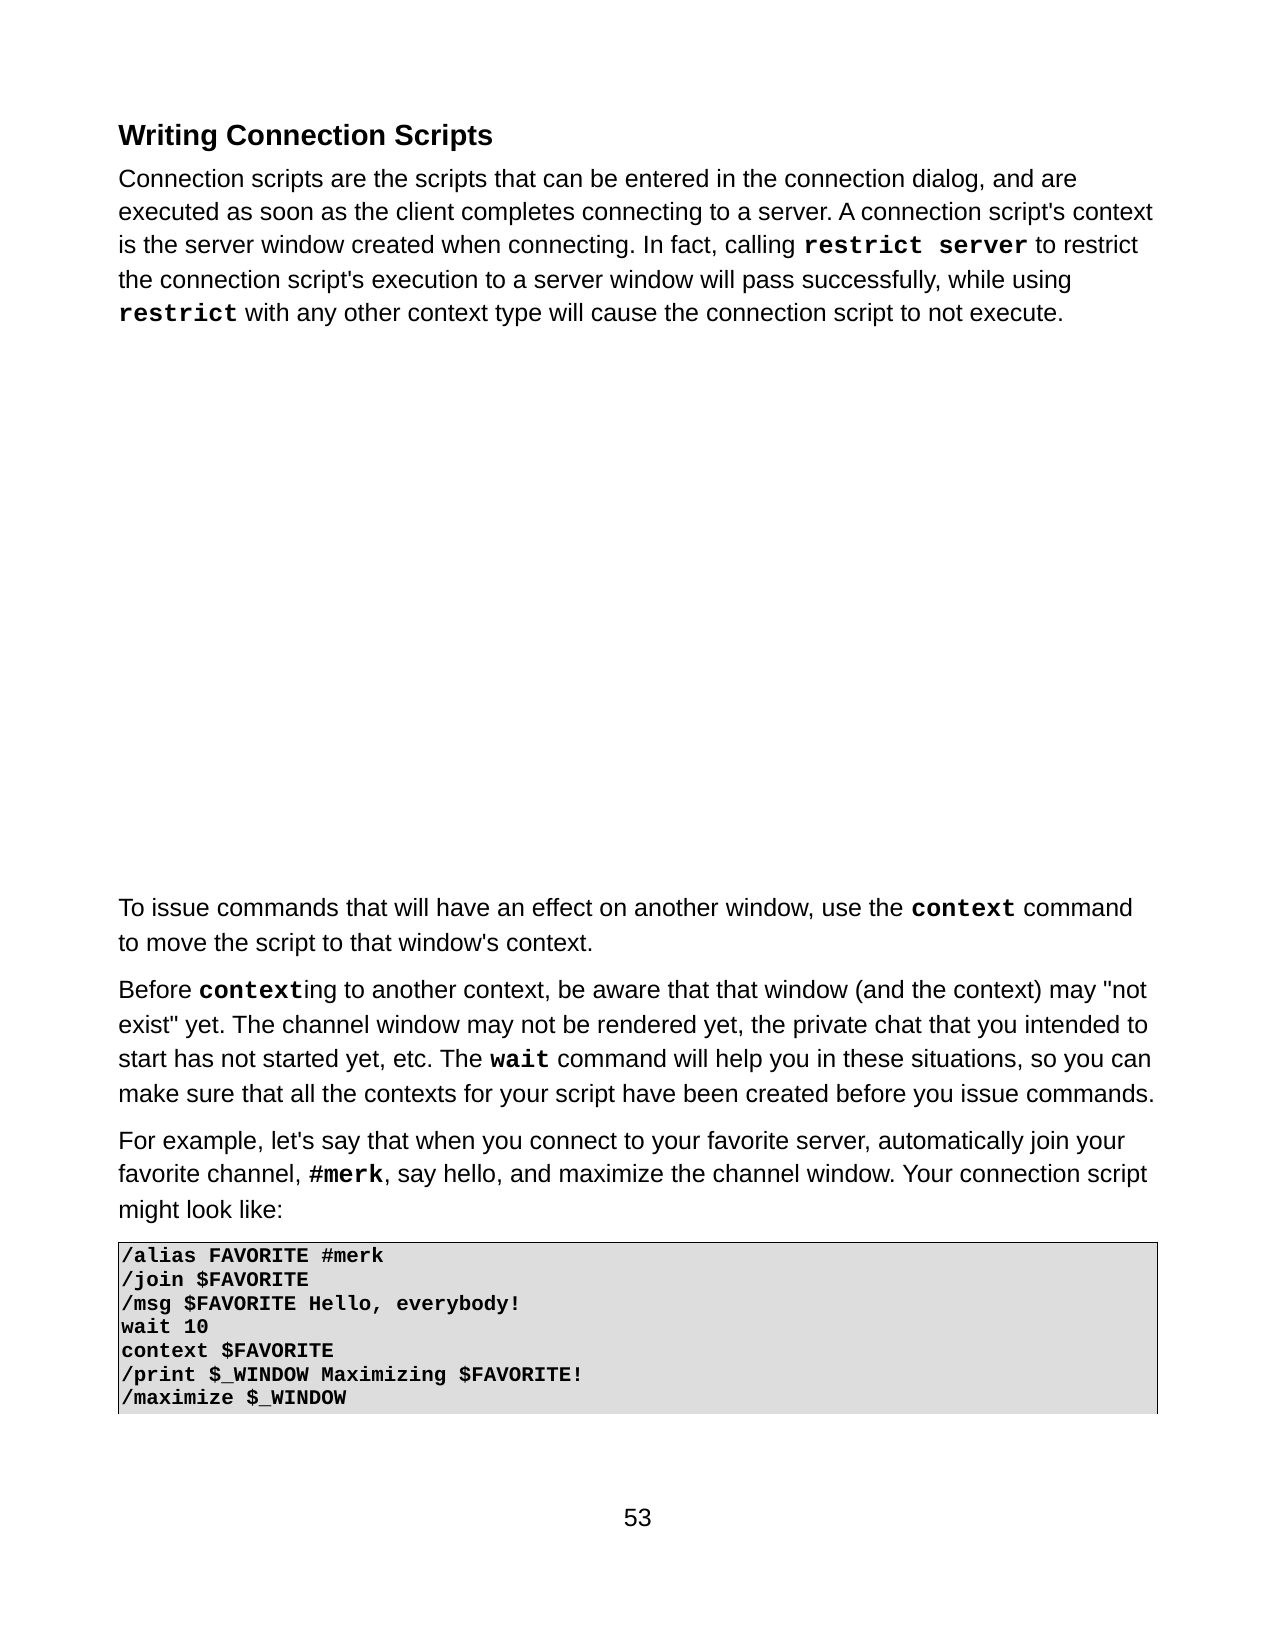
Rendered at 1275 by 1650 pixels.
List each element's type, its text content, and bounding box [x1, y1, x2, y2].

subtitle Writing Connection Scripts [118, 118, 1157, 152]
table_header /alias FAVORITE #merk /join $FAVORITE /msg $FAVORITE Hello, everybody! wait 10 context $FAVORITE /print $_WINDOW Maximizing $FAVORITE! /maximize $_WINDOW [119, 1243, 1157, 1414]
text Before contexting to another context, be aware that that window (and the context) may "not exist" yet. The channel window may not be rendered yet, the private chat that you intended to start has not started yet, etc. The wait command will help you in these situations, so you can make sure that all the contexts for your script have been created before you issue commands. [118, 975, 1157, 1107]
text Connection scripts are the scripts that can be entered in the connection dialog, and are executed as soon as the client completes connecting to a server. A connection script's context is the server window created when connecting. In fact, calling restrict server to restrict the connection script's execution to a server window will pass successfully, while using restrict with any other context type will cause the connection script to not execute. [118, 164, 1157, 329]
text To issue commands that will have an effect on another window, use the context command to move the script to that window's context. [118, 892, 1157, 956]
text For example, let's say that when you connect to your favorite server, automatically join your favorite channel, #merk, say hello, and maximize the channel window. Your connection script might look like: [118, 1126, 1157, 1223]
